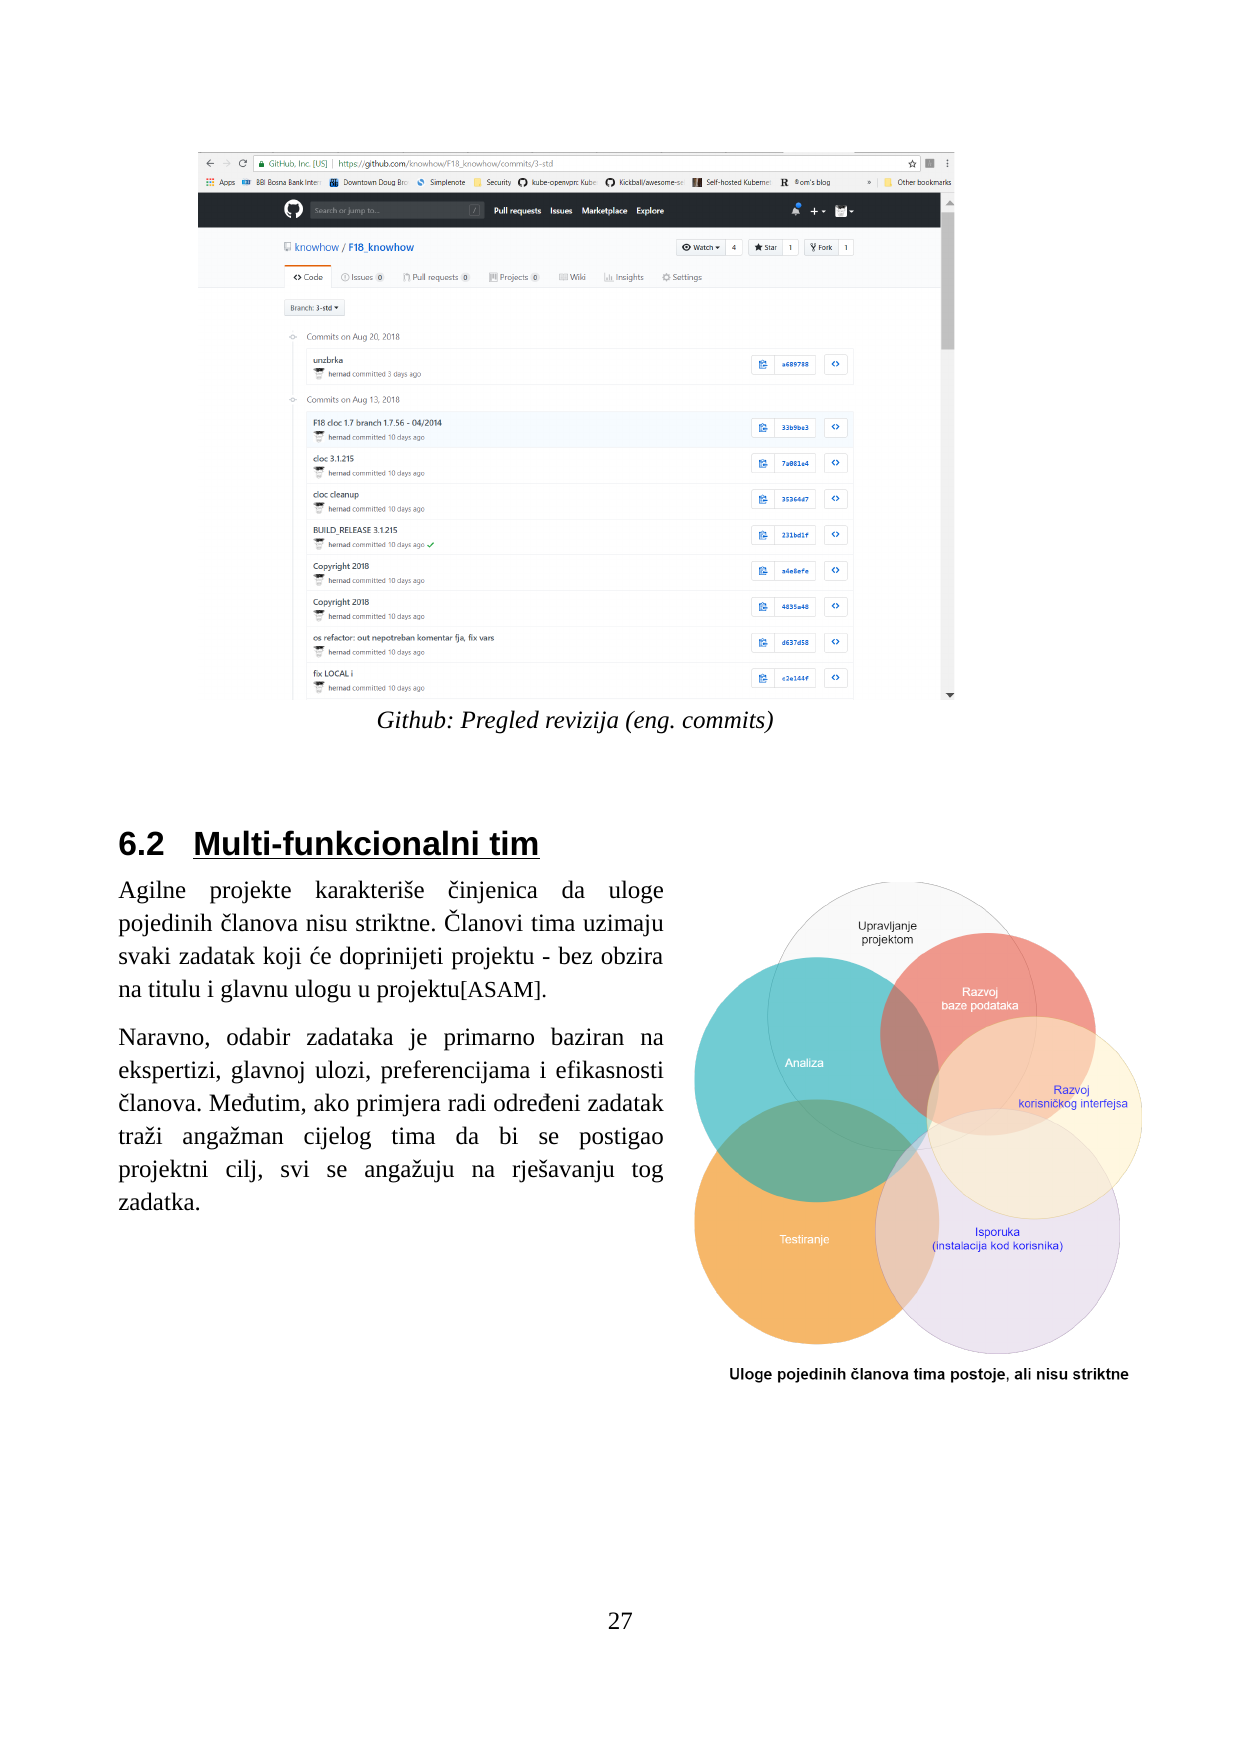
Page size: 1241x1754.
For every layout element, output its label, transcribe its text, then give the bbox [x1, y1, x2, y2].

text Agilne projekte karakteriše činjenica da uloge pojedinih članova nisu striktne. Članovi tima uzimaju svaki zadatak koji će doprinijeti projektu - bez obzira na titulu i glavnu ulogu u projektu[ASAM]. [118, 875, 1122, 1003]
picture [198, 152, 955, 700]
text Naravno, odabir zadataka je primarno baziran na ekspertizi, glavnoj ulozi, preferencijama i efikasnosti članova. Međutim, ako primjera radi određeni zadatak traži angažman cijelog tima da bi se postigao projektni cilj, svi se angažuju na rješavanju tog zadatka. [118, 1022, 694, 1216]
text Github: Pregled revizija (eng. commits) [198, 700, 954, 734]
subtitle Multi-funkcionalni tim [118, 824, 1122, 863]
picture [694, 882, 1142, 1391]
